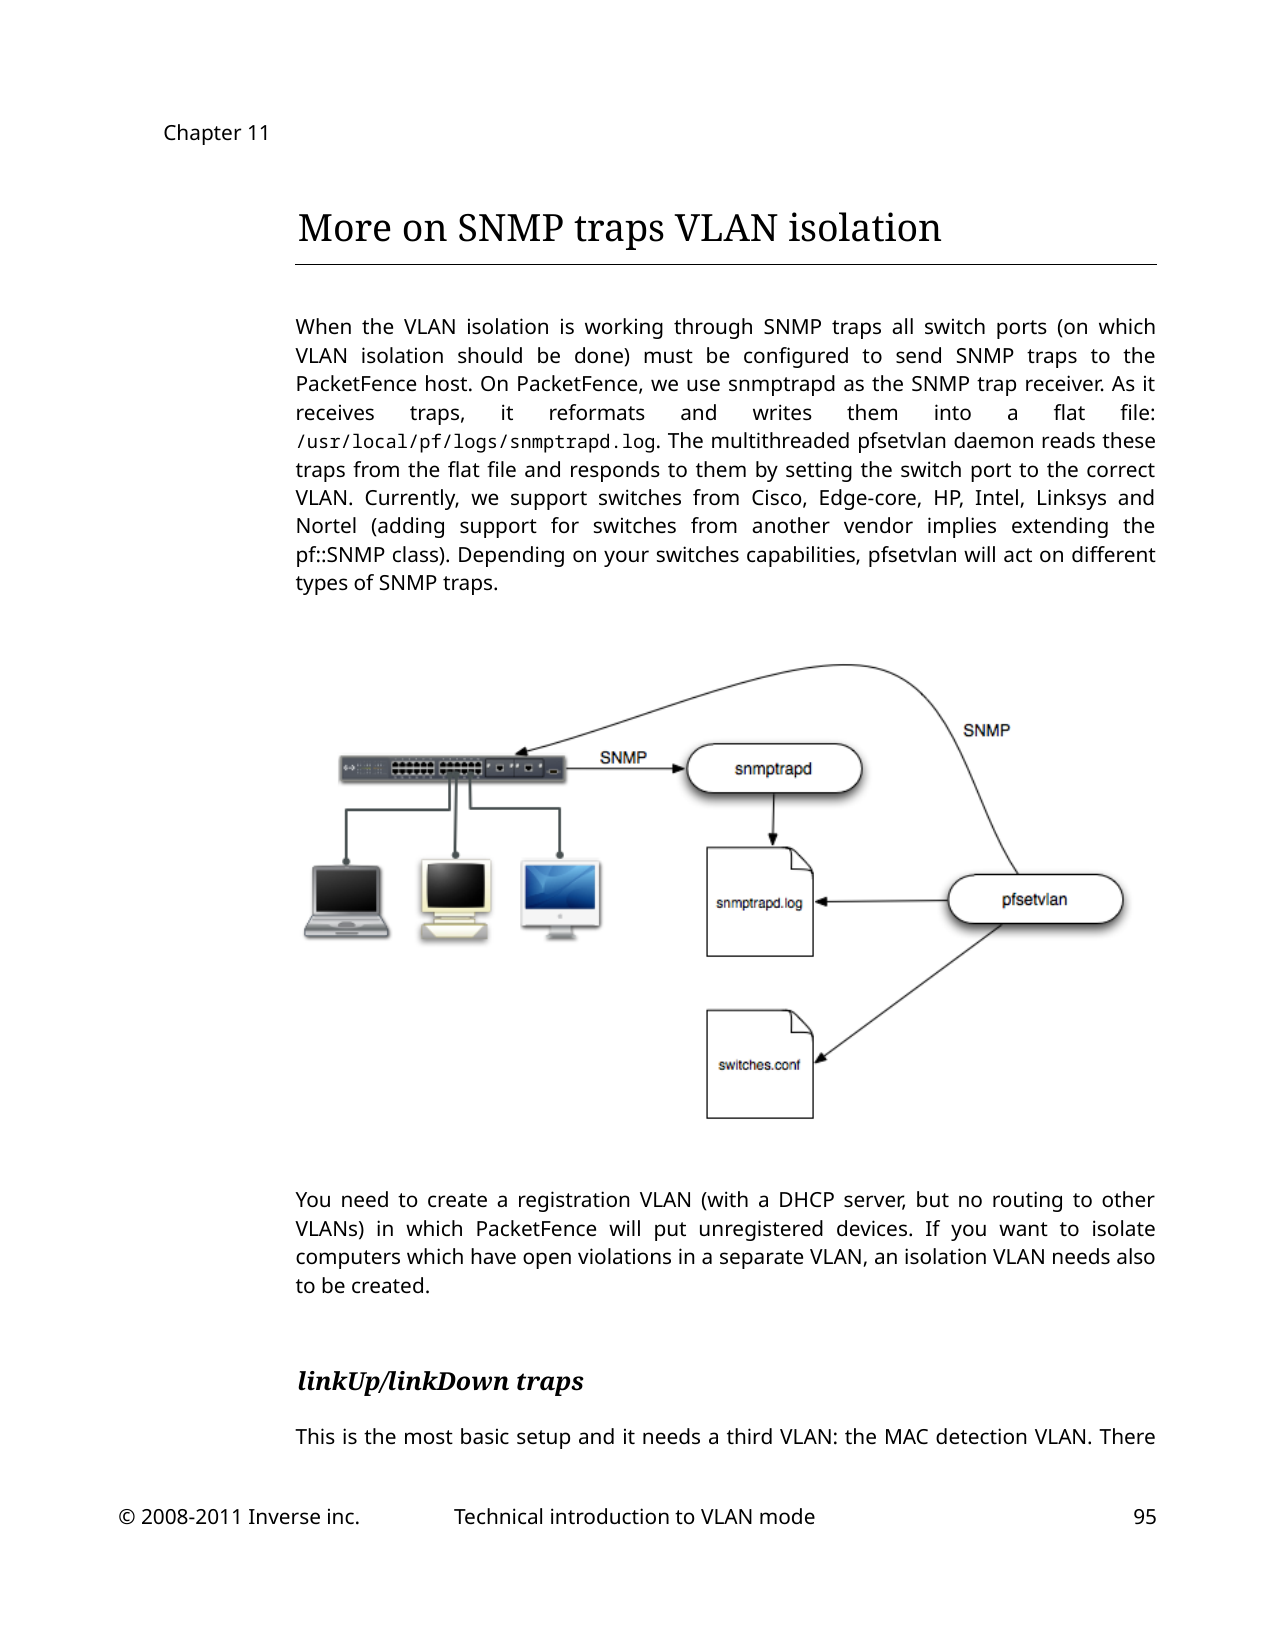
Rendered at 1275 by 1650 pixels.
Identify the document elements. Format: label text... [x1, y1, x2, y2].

text This is the most basic setup and it needs a third VLAN: the MAC detection VLAN. There [295, 1422, 1157, 1451]
subtitle More on SNMP traps VLAN isolation [295, 201, 1157, 264]
text When the VLAN isolation is working through SNMP traps all switch ports (on which VLAN isolation should be done) must be configured to send SNMP traps to the PacketFence host. On PacketFence, we use snmptrapd as the SNMP trap receiver. As it receives traps, it reformats and writes them into a flat file: /usr/local/pf/logs/snmptrapd.log. The multithreaded pfsetvlan daemon reads these traps from the flat file and responds to them by setting the switch port to the correct VLAN. Currently, we support switches from Cisco, Edge-core, HP, Intel, Linksys and Nortel (adding support for switches from another vendor implies extending the pf::SNMP class). Depending on your switches capabilities, pfsetvlan will act on different types of SNMP traps. [295, 312, 1157, 597]
text You need to create a registration VLAN (with a DHCP server, but no routing to other VLANs) in which PacketFence will put unregistered devices. If you want to isolate computers which have open violations in a separate VLAN, an isolation VLAN needs also to be created. [295, 1186, 1157, 1299]
subtitle linkUp/linkDown traps [260, 1364, 1157, 1398]
picture [288, 649, 1151, 1134]
